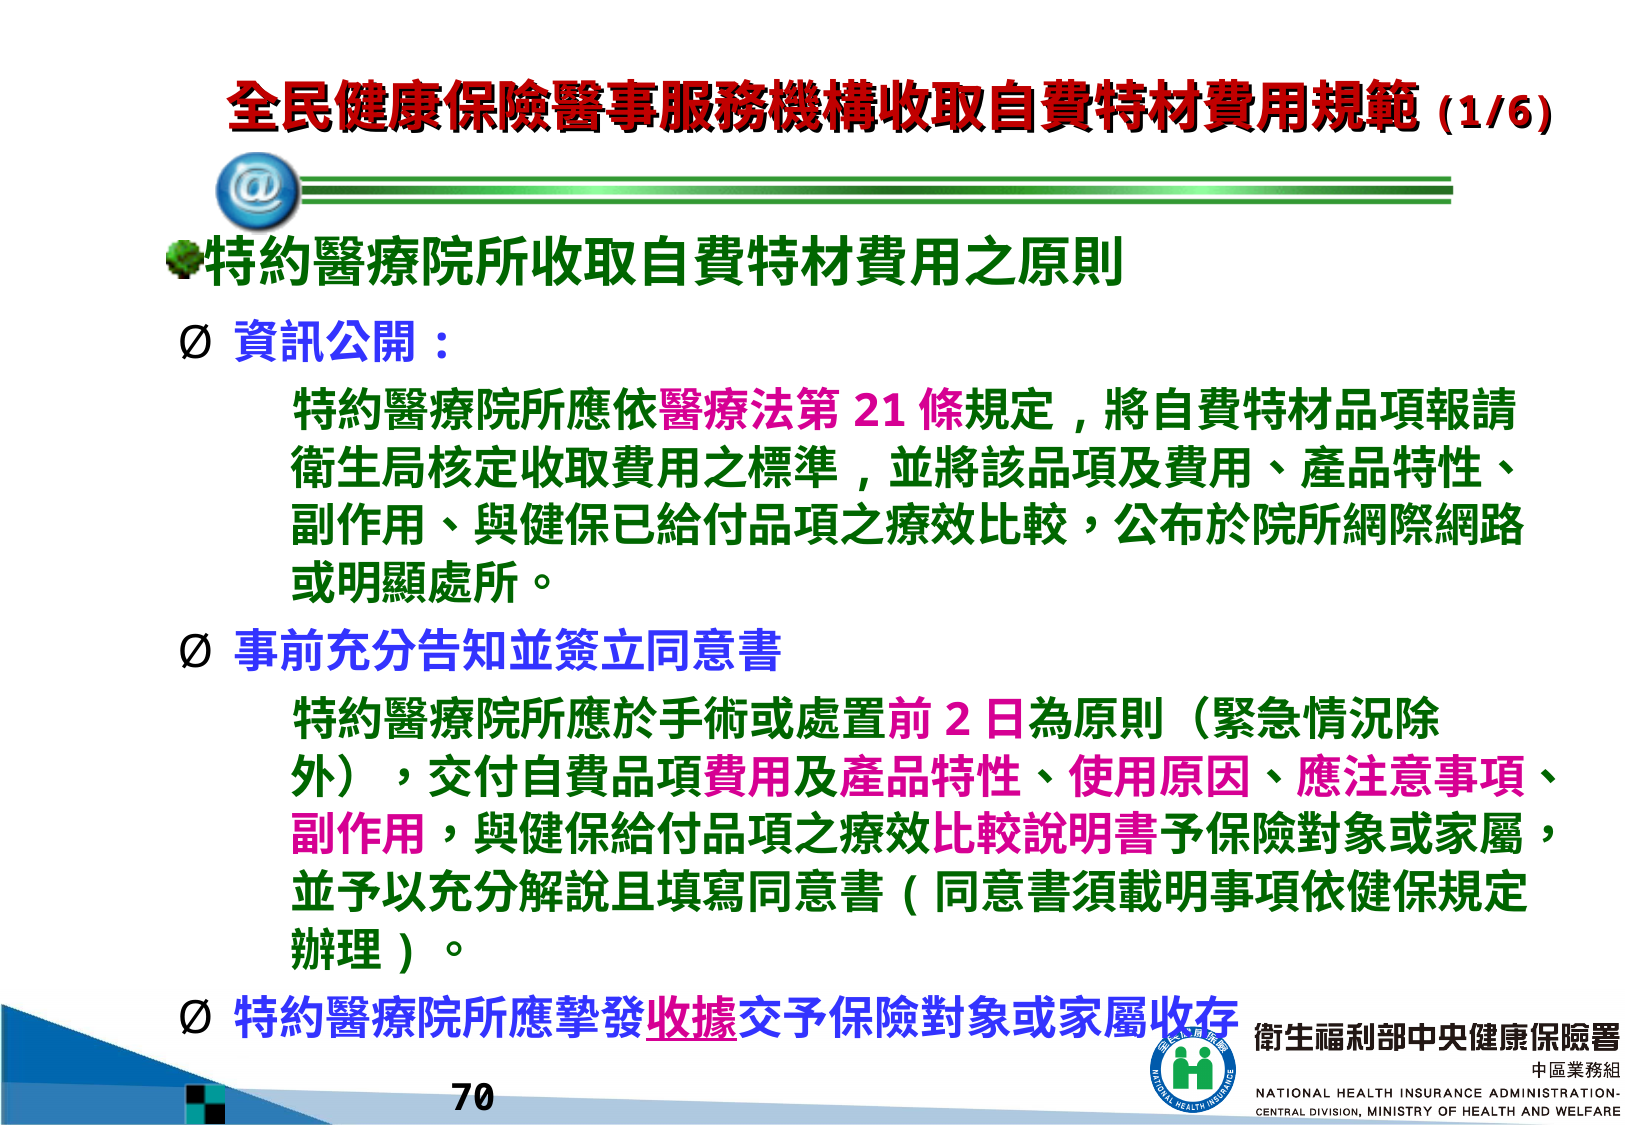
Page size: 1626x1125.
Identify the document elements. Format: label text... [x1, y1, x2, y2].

list 資訊公開: 特約醫療院所應依醫療法第21條規定,將自費特材品項報請衛生局核定收取費用之標準,並將該品項及費用、產品特性、副作用、與健保已給付品項之療效比較，公布於院所網際網路或明顯處所。 事前充分告知並簽立同意書 特約醫療院所應於手術或處置前2日為原則（緊急情況除外），交付自費品項費用及產品特性、使用原因、應注意事項、副作用，與健保給付品項之療效比較說明書予保險對象或家屬，並予以充分解說且填寫同意書(同意書須載明事項依健保規定辦理)。 特約醫療院所應摯發收據交予保險對象或家屬收存 [162, 302, 1545, 1071]
title 全民健康保險醫事服務機構收取自費特材費用規範(1/6) [210, 10, 1625, 198]
text_box 特約醫療院所收取自費特材費用之原則 [151, 220, 1403, 300]
text_box [435, 1065, 815, 1125]
